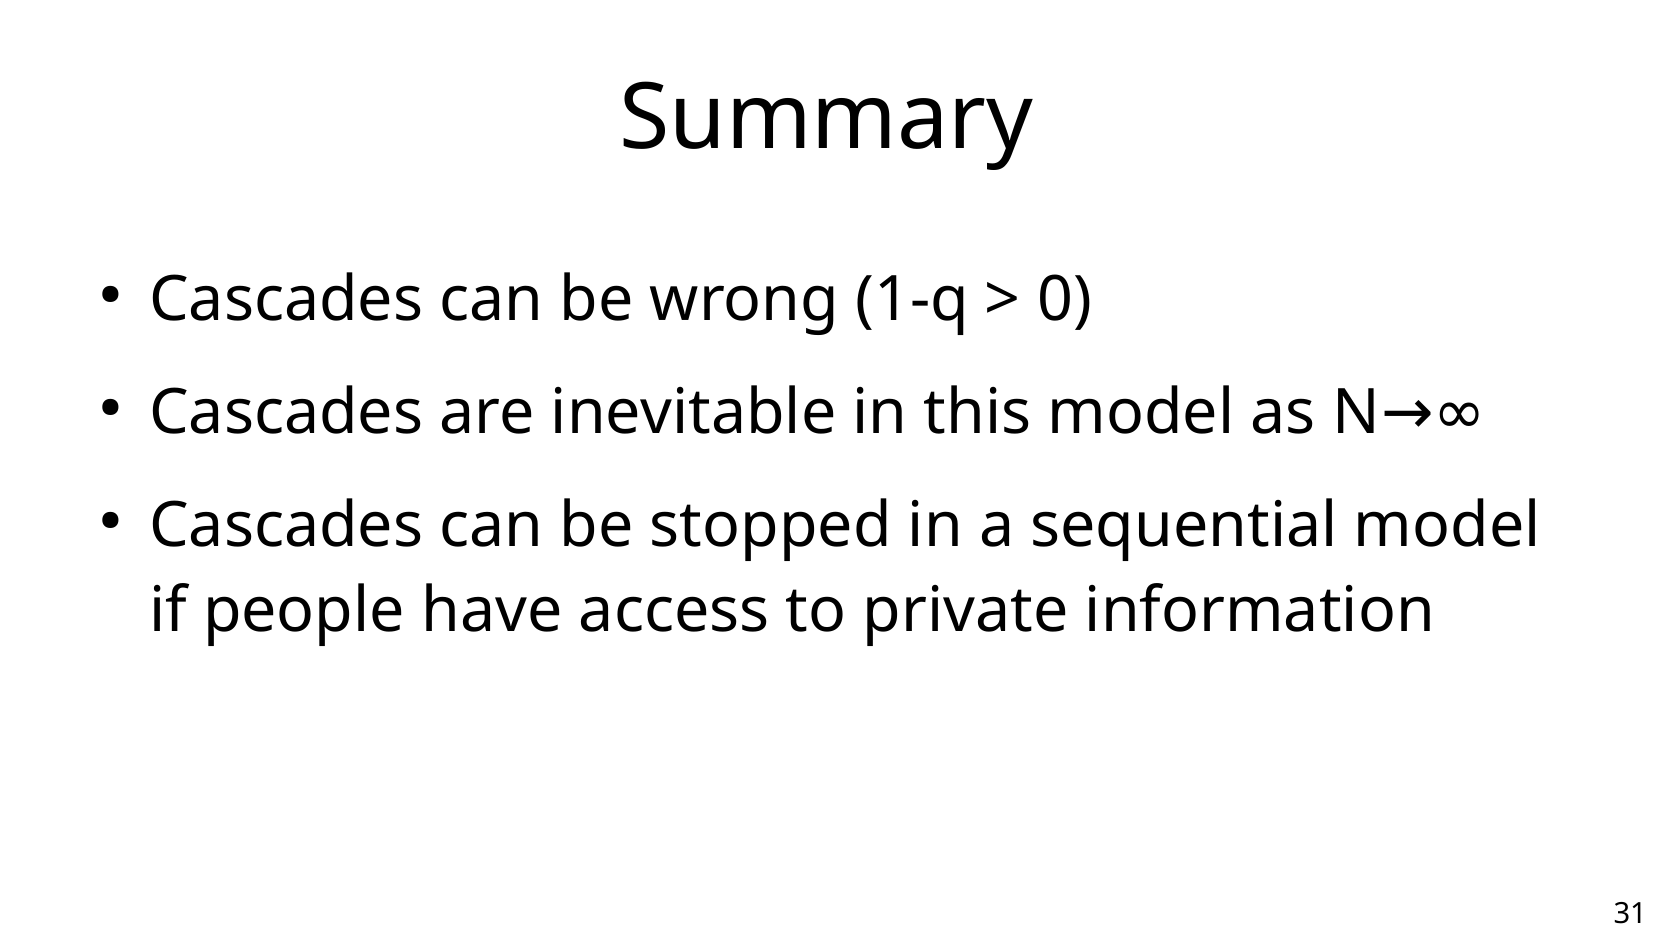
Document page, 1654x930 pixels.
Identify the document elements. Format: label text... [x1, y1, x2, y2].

title Summary [82, 1, 1571, 225]
list Cascades can be wrong (1-q > 0) Cascades are inevitable in this model as N→∞ Cascades can be stopped in a sequential model if people have access to private information [82, 252, 1571, 793]
